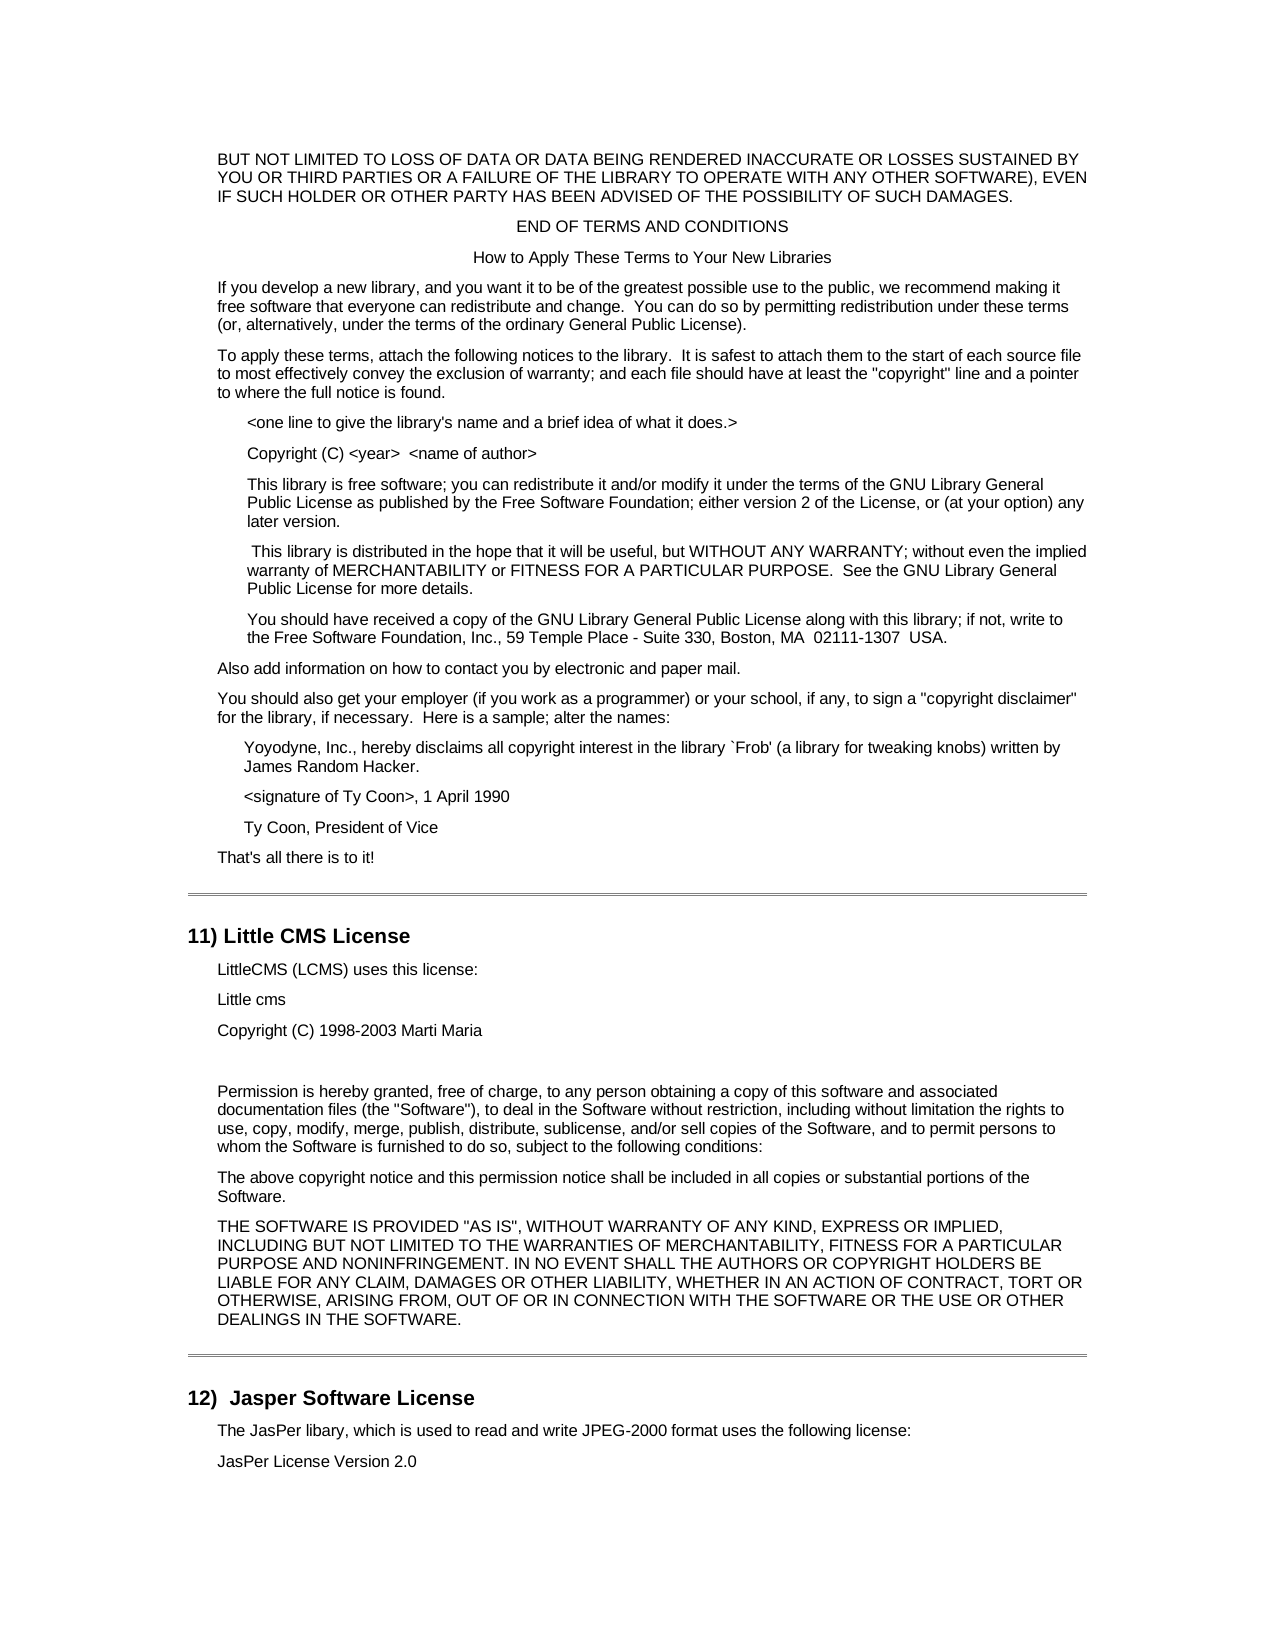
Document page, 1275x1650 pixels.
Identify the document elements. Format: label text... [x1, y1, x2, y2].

text JasPer License Version 2.0 [217, 1452, 1087, 1471]
text THE SOFTWARE IS PROVIDED "AS IS", WITHOUT WARRANTY OF ANY KIND, EXPRESS OR IMPLIED, INCLUDING BUT NOT LIMITED TO THE WARRANTIES OF MERCHANTABILITY, FITNESS FOR A PARTICULAR PURPOSE AND NONINFRINGEMENT. IN NO EVENT SHALL THE AUTHORS OR COPYRIGHT HOLDERS BE LIABLE FOR ANY CLAIM, DAMAGES OR OTHER LIABILITY, WHETHER IN AN ACTION OF CONTRACT, TORT OR OTHERWISE, ARISING FROM, OUT OF OR IN CONNECTION WITH THE SOFTWARE OR THE USE OR OTHER DEALINGS IN THE SOFTWARE. [217, 1217, 1087, 1329]
text Yoyodyne, Inc., hereby disclaims all copyright interest in the library `Frob' (a library for tweaking knobs) written by James Random Hacker. [244, 739, 1087, 776]
text Permission is hereby granted, free of charge, to any person obtaining a copy of this software and associated documentation files (the "Software"), to deal in the Software without restriction, including without limitation the rights to use, copy, modify, merge, publish, distribute, sublicense, and/or sell copies of the Software, and to permit persons to whom the Software is furnished to do so, subject to the following conditions: [217, 1082, 1087, 1156]
text You should have received a copy of the GNU Library General Public License along with this library; if not, write to the Free Software Foundation, Inc., 59 Temple Place - Suite 330, Boston, MA 02111-1307 USA. [247, 610, 1087, 647]
text To apply these terms, attach the following notices to the library. It is safest to attach them to the start of each source file to most effectively convey the exclusion of warranty; and each file should have at least the "copyright" line and a pointer to where the full notice is found. [217, 346, 1087, 402]
text Ty Coon, President of Vice [244, 818, 1087, 837]
text The above copyright notice and this permission notice shall be included in all copies or substantial portions of the Software. [217, 1168, 1087, 1206]
subtitle 12) Jasper Software License [187, 1386, 1087, 1409]
text Little cms [217, 991, 1087, 1009]
text LittleCMS (LCMS) uses this license: [217, 960, 1087, 979]
text Copyright (C) <year> <name of author> [247, 444, 1087, 463]
text END OF TERMS AND CONDITIONS [217, 218, 1087, 236]
text You should also get your employer (if you work as a programmer) or your school, if any, to sign a "copyright disclaimer" for the library, if necessary. Here is a sample; alter the names: [217, 690, 1087, 727]
subtitle 11) Little CMS License [187, 925, 1087, 948]
text Also add information on how to contact you by electronic and paper mail. [217, 659, 1087, 678]
text This library is free software; you can redistribute it and/or modify it under the terms of the GNU Library General Public License as published by the Free Software Foundation; either version 2 of the License, or (at your option) any later version. [247, 475, 1087, 531]
text <one line to give the library's name and a brief idea of what it does.> [247, 414, 1087, 432]
text Copyright (C) 1998-2003 Marti Maria [217, 1021, 1087, 1040]
text How to Apply These Terms to Your New Libraries [217, 248, 1087, 267]
text If you develop a new library, and you want it to be of the greatest possible use to the public, we recommend making it free software that everyone can redistribute and change. You can do so by permitting redistribution under these terms (or, alternatively, under the terms of the ordinary General Public License). [217, 279, 1087, 334]
text The JasPer libary, which is used to read and write JPEG-2000 format uses the following license: [217, 1422, 1087, 1440]
text <signature of Ty Coon>, 1 April 1990 [244, 788, 1087, 806]
text BUT NOT LIMITED TO LOSS OF DATA OR DATA BEING RENDERED INACCURATE OR LOSSES SUSTAINED BY YOU OR THIRD PARTIES OR A FAILURE OF THE LIBRARY TO OPERATE WITH ANY OTHER SOFTWARE), EVEN IF SUCH HOLDER OR OTHER PARTY HAS BEEN ADVISED OF THE POSSIBILITY OF SUCH DAMAGES. [217, 150, 1087, 206]
text This library is distributed in the hope that it will be useful, but WITHOUT ANY WARRANTY; without even the implied warranty of MERCHANTABILITY or FITNESS FOR A PARTICULAR PURPOSE. See the GNU Library General Public License for more details. [247, 542, 1087, 598]
text That's all there is to it! [217, 849, 1087, 867]
